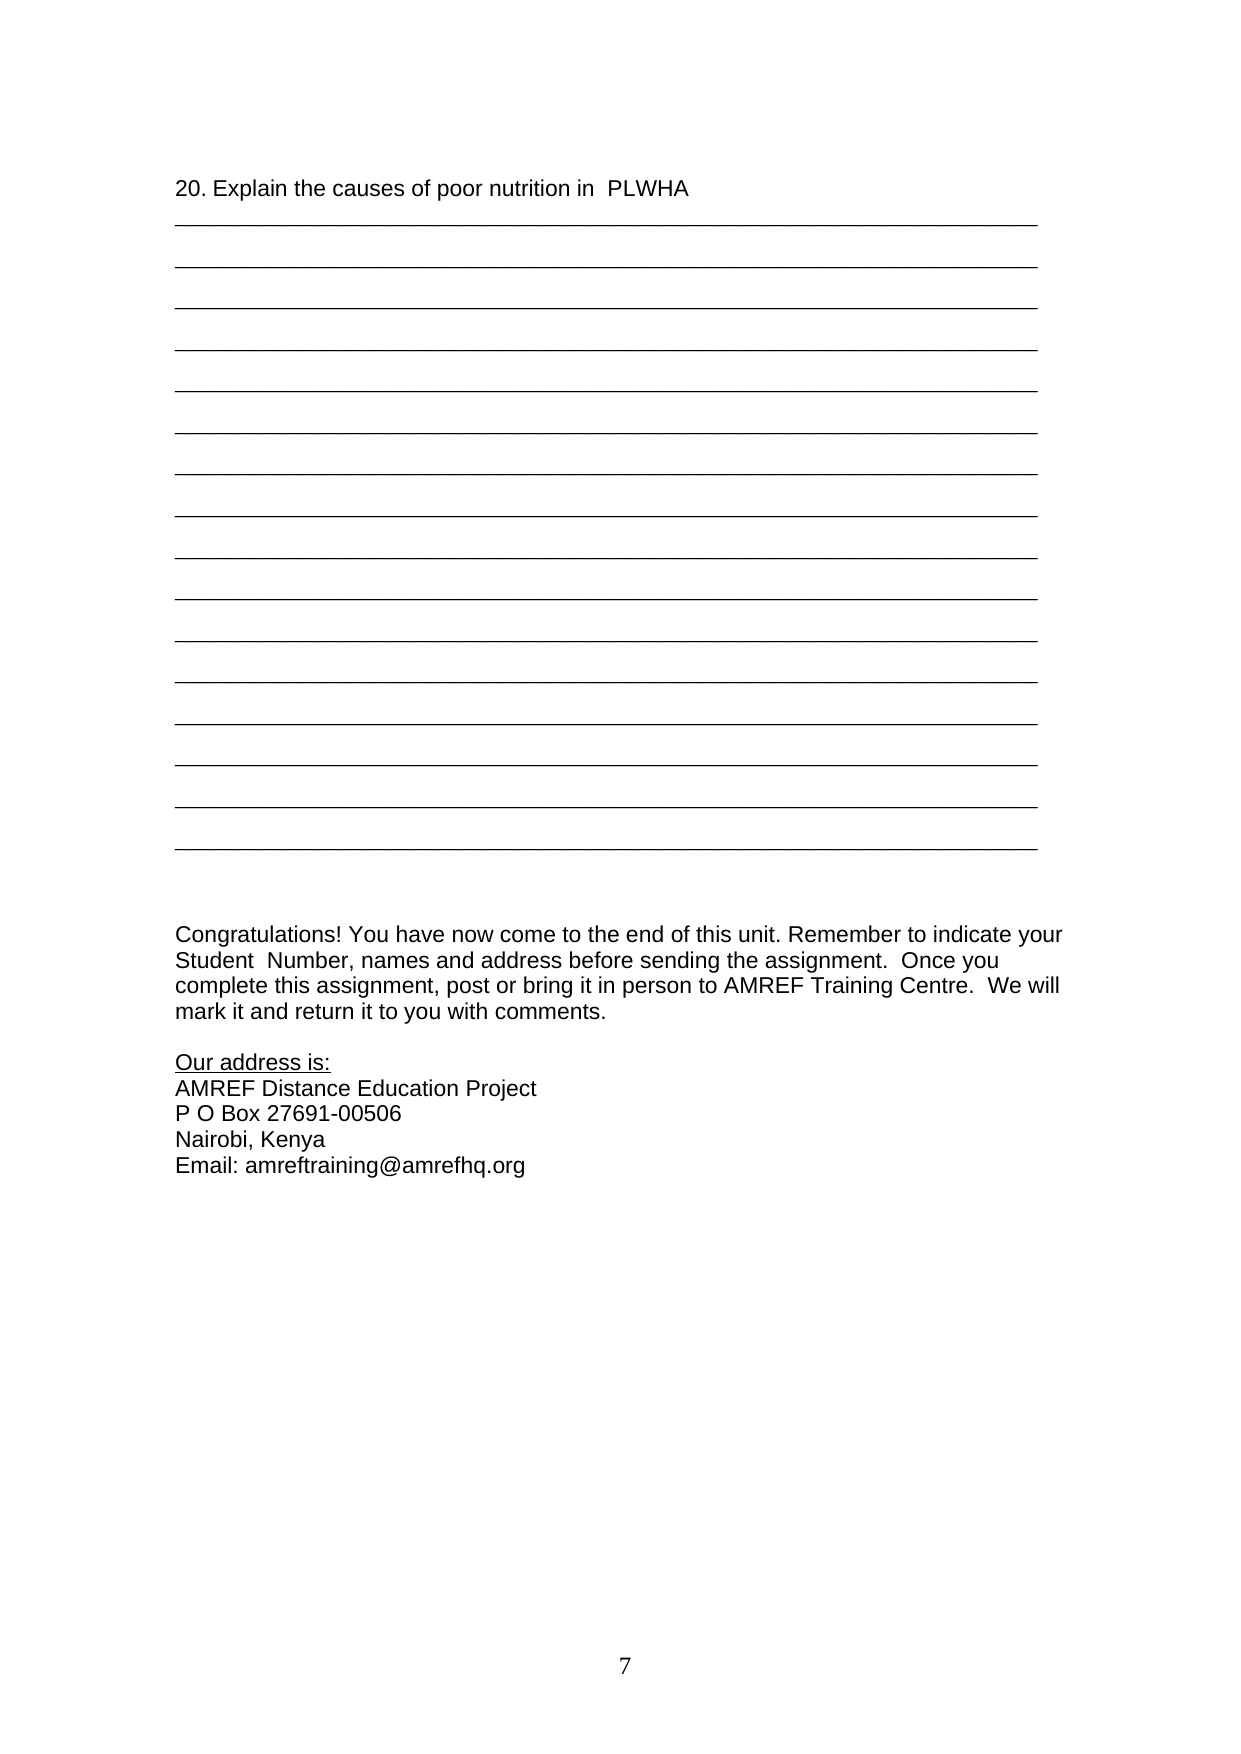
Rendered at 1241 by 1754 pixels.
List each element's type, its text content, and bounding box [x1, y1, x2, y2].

text _____________________________________________________________________ [175, 658, 1075, 686]
text _____________________________________________________________________ [175, 284, 1075, 312]
text _____________________________________________________________________ [175, 742, 1075, 769]
text _____________________________________________________________________ [175, 783, 1075, 811]
text _____________________________________________________________________ [175, 617, 1075, 644]
text _____________________________________________________________________ [175, 201, 1075, 229]
text P O Box 27691-00506 [175, 1101, 1075, 1127]
list Explain the causes of poor nutrition in PLWHA [175, 176, 1075, 201]
text _____________________________________________________________________ [175, 243, 1075, 271]
text _____________________________________________________________________ [175, 409, 1075, 437]
text AMREF Distance Education Project [175, 1075, 1075, 1101]
text _____________________________________________________________________ [175, 367, 1075, 395]
text _____________________________________________________________________ [175, 534, 1075, 561]
text _____________________________________________________________________ [175, 451, 1075, 478]
text _____________________________________________________________________ [175, 575, 1075, 603]
text _____________________________________________________________________ [175, 825, 1075, 852]
text Email: amreftraining@amrefhq.org [175, 1152, 1075, 1178]
text _____________________________________________________________________ [175, 700, 1075, 728]
text _____________________________________________________________________ [175, 326, 1075, 354]
text Congratulations! You have now come to the end of this unit. Remember to indicate your Student Number, names and address before sending the assignment. Once you complete this assignment, post or bring it in person to AMREF Training Centre. We will mark it and return it to you with comments. [175, 922, 1075, 1024]
text Nairobi, Kenya [175, 1127, 1075, 1152]
text Our address is: [175, 1050, 1075, 1075]
text _____________________________________________________________________ [175, 492, 1075, 520]
